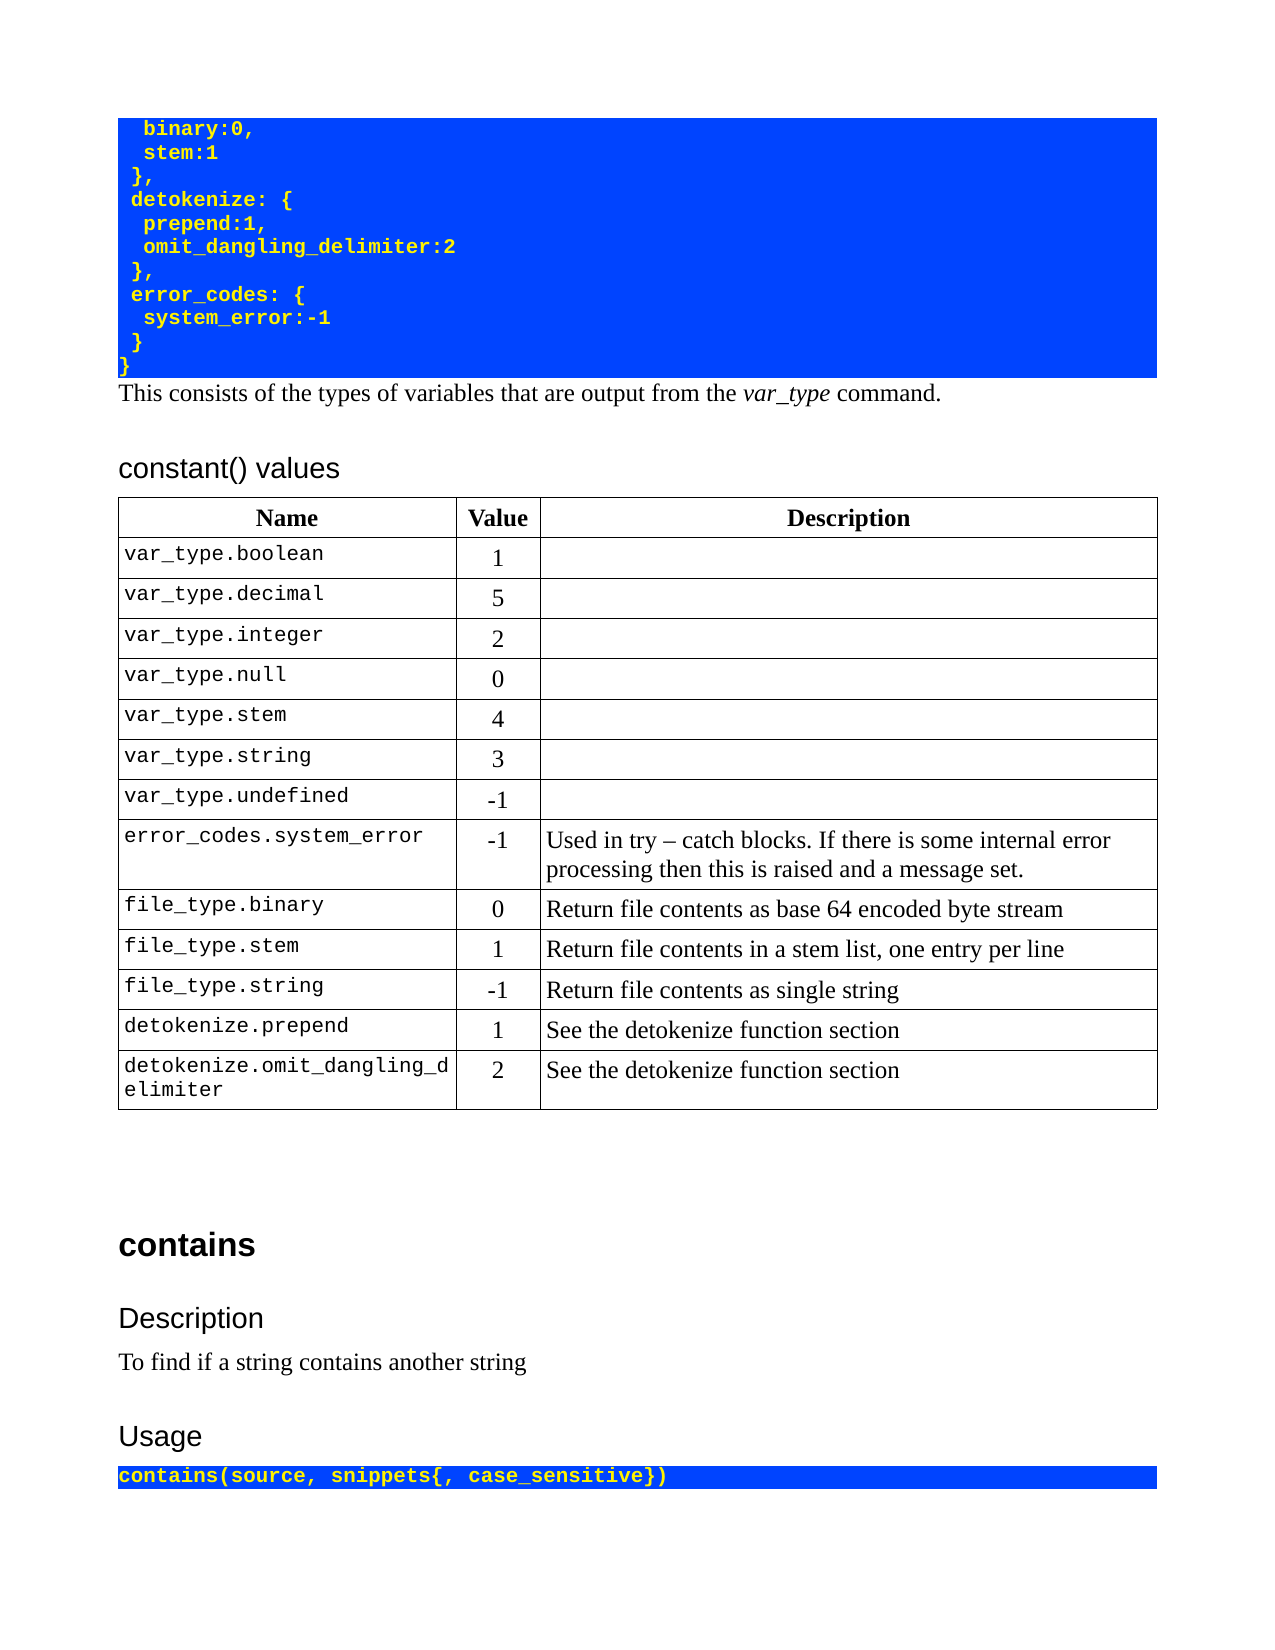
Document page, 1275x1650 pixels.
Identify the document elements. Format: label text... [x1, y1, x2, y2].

text }, [118, 165, 1157, 189]
text contains(source, snippets{, case_sensitive}) [118, 1466, 1157, 1489]
table_cell file_type.stem [119, 930, 456, 969]
table_cell var_type.boolean [119, 538, 456, 577]
table_cell [541, 579, 1157, 618]
subtitle contains [118, 1225, 1157, 1263]
table_cell [541, 619, 1157, 658]
text To find if a string contains another string [118, 1347, 1157, 1376]
table_cell var_type.undefined [119, 780, 456, 819]
table_cell 2 [457, 1051, 540, 1108]
table_cell -1 [457, 780, 540, 819]
text prepend:1, [118, 213, 1157, 236]
table_cell 4 [457, 700, 540, 739]
table_cell [541, 780, 1157, 819]
table_cell [541, 538, 1157, 577]
table_cell file_type.binary [119, 890, 456, 929]
table_cell file_type.string [119, 970, 456, 1009]
table_cell Return file contents in a stem list, one entry per line [541, 930, 1157, 969]
table_header Name [119, 498, 456, 537]
table_cell See the detokenize function section [541, 1051, 1157, 1108]
table_cell detokenize.prepend [119, 1010, 456, 1050]
table_cell [541, 659, 1157, 698]
table_cell var_type.decimal [119, 579, 456, 618]
table_cell Return file contents as single string [541, 970, 1157, 1009]
text system_error:-1 [118, 307, 1157, 331]
table_cell 0 [457, 659, 540, 698]
table_cell [541, 740, 1157, 779]
table_cell error_codes.system_error [119, 820, 456, 888]
table_cell detokenize.omit_dangling_delimiter [119, 1051, 456, 1108]
text error_codes: { [118, 284, 1157, 307]
text } [118, 354, 1157, 378]
text stem:1 [118, 142, 1157, 165]
table_cell -1 [457, 820, 540, 888]
table_header Value [457, 498, 540, 537]
table_cell 5 [457, 579, 540, 618]
table_cell Used in try – catch blocks. If there is some internal error processing then this is raised and a message set. [541, 820, 1157, 888]
text }, [118, 260, 1157, 284]
table_cell var_type.integer [119, 619, 456, 658]
table_cell -1 [457, 970, 540, 1009]
table_cell See the detokenize function section [541, 1010, 1157, 1050]
text binary:0, [118, 118, 1157, 142]
text } [118, 331, 1157, 354]
table_cell [541, 700, 1157, 739]
table_cell 1 [457, 1010, 540, 1050]
table_cell var_type.null [119, 659, 456, 698]
table_cell Return file contents as base 64 encoded byte stream [541, 890, 1157, 929]
table_cell var_type.stem [119, 700, 456, 739]
table_header Description [541, 498, 1157, 537]
subtitle Usage [118, 1419, 1157, 1453]
subtitle constant() values [118, 451, 1157, 484]
table_cell 3 [457, 740, 540, 779]
table_cell 1 [457, 930, 540, 969]
text This consists of the types of variables that are output from the var_type command. [118, 378, 1157, 407]
table_cell 2 [457, 619, 540, 658]
text detokenize: { [118, 189, 1157, 213]
text omit_dangling_delimiter:2 [118, 236, 1157, 260]
table_cell 1 [457, 538, 540, 577]
table_cell var_type.string [119, 740, 456, 779]
subtitle Description [118, 1301, 1157, 1334]
table_cell 0 [457, 890, 540, 929]
